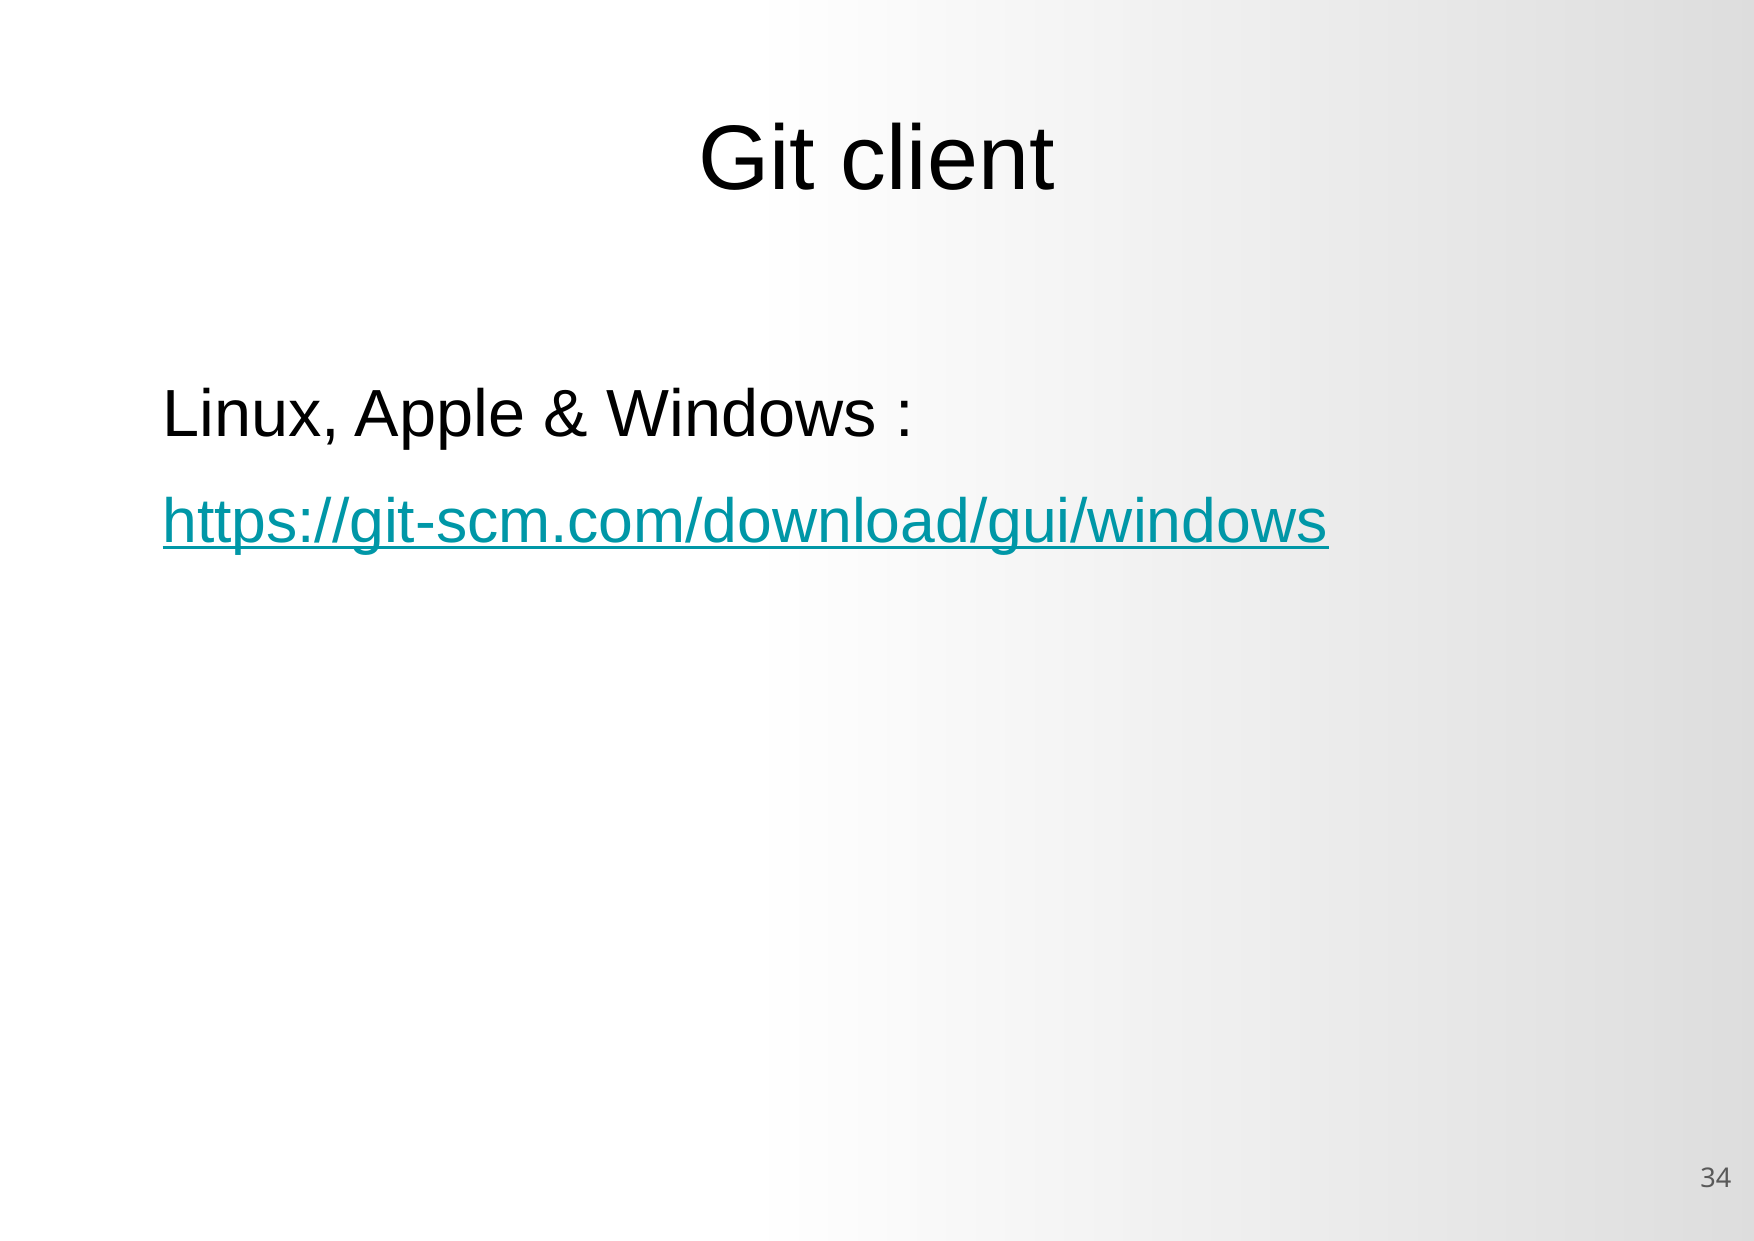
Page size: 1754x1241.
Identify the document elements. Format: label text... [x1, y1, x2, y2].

text_box Git client [87, 49, 1666, 257]
slide_number [1641, 1145, 1747, 1241]
text_box Linux, Apple & Windows : https://git-scm.com/download/gui/windows [87, 290, 1666, 1010]
